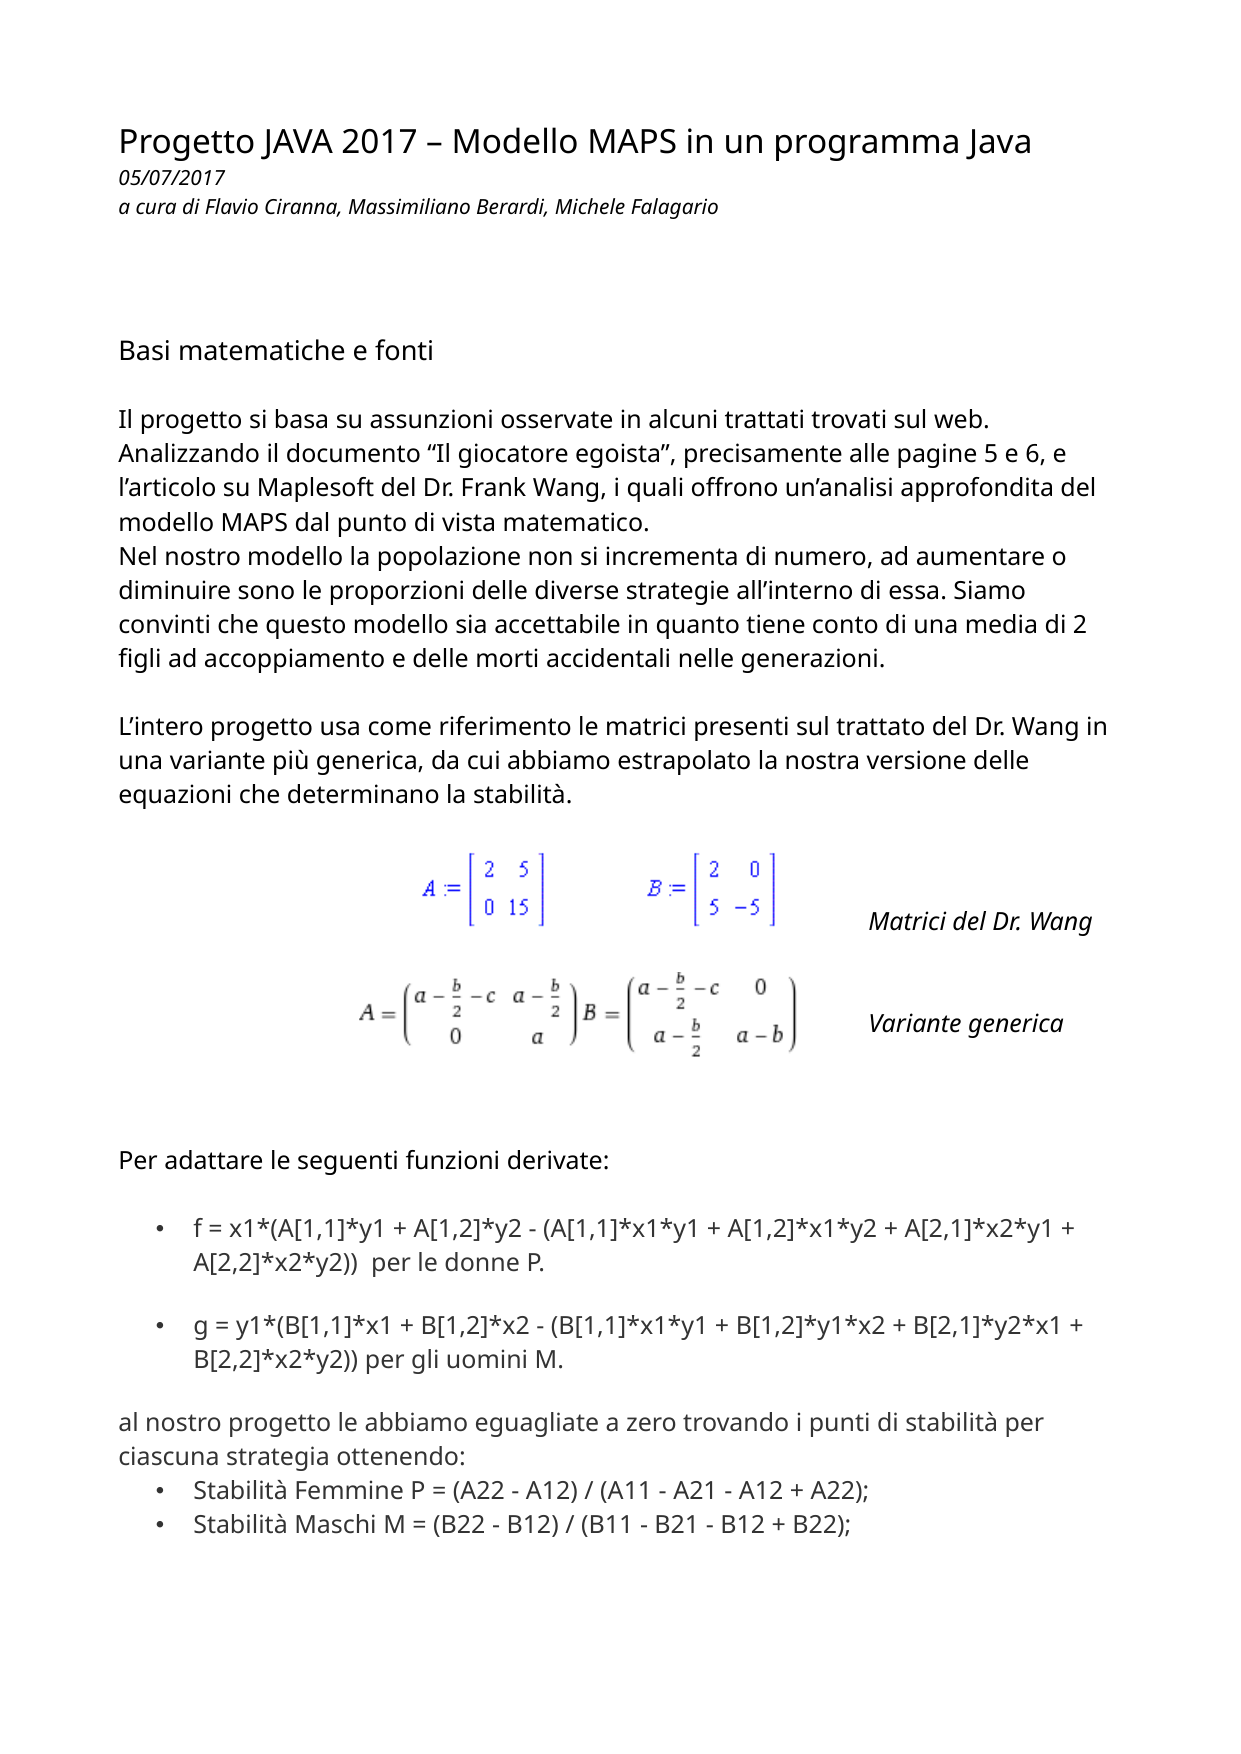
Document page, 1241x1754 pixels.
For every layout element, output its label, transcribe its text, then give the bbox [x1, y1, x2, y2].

list g = y1*(B[1,1]*x1 + B[1,2]*x2 - (B[1,1]*x1*y1 + B[1,2]*y1*x2 + B[2,1]*y2*x1 + B[2,2]*x2*y2)) per gli uomini M. [156, 1307, 1122, 1376]
picture [643, 844, 781, 931]
text Matrici del Dr. Wang [118, 845, 1122, 938]
text Basi matematiche e fonti [118, 331, 1122, 368]
list Stabilità Femmine P = (A22 - A12) / (A11 - A21 - A12 + A22); [156, 1472, 1122, 1506]
text 05/07/2017 [118, 163, 1122, 192]
text Variante generica [797, 1006, 1122, 1040]
text Progetto JAVA 2017 – Modello MAPS in un programma Java [118, 118, 1122, 163]
text [118, 1006, 359, 1040]
text Il progetto si basa su assunzioni osservate in alcuni trattati trovati sul web. Analizzando il documento “Il giocatore egoista”, precisamente alle pagine 5 e 6, e l’articolo su Maplesoft del Dr. Frank Wang, i quali offrono un’analisi approfondita del modello MAPS dal punto di vista matematico. [118, 402, 1122, 538]
text Per adattare le seguenti funzioni derivate: [118, 1142, 1122, 1176]
list f = x1*(A[1,1]*y1 + A[1,2]*y2 - (A[1,1]*x1*y1 + A[1,2]*x1*y2 + A[2,1]*x2*y1 + A[2,2]*x2*y2)) per le donne P. [156, 1211, 1122, 1279]
picture [418, 844, 550, 931]
text L’intero progetto usa come riferimento le matrici presenti sul trattato del Dr. Wang in una variante più generica, da cui abbiamo estrapolato la nostra versione delle equazioni che determinano la stabilità. [118, 708, 1122, 811]
picture [359, 972, 797, 1060]
text al nostro progetto le abbiamo eguagliate a zero trovando i punti di stabilità per ciascuna strategia ottenendo: [118, 1404, 1122, 1472]
text a cura di Flavio Ciranna, Massimiliano Berardi, Michele Falagario [118, 192, 1122, 220]
list Stabilità Maschi M = (B22 - B12) / (B11 - B21 - B12 + B22); [156, 1506, 1122, 1541]
text Nel nostro modello la popolazione non si incrementa di numero, ad aumentare o diminuire sono le proporzioni delle diverse strategie all’interno di essa. Siamo convinti che questo modello sia accettabile in quanto tiene conto di una media di 2 figli ad accoppiamento e delle morti accidentali nelle generazioni. [118, 538, 1122, 674]
